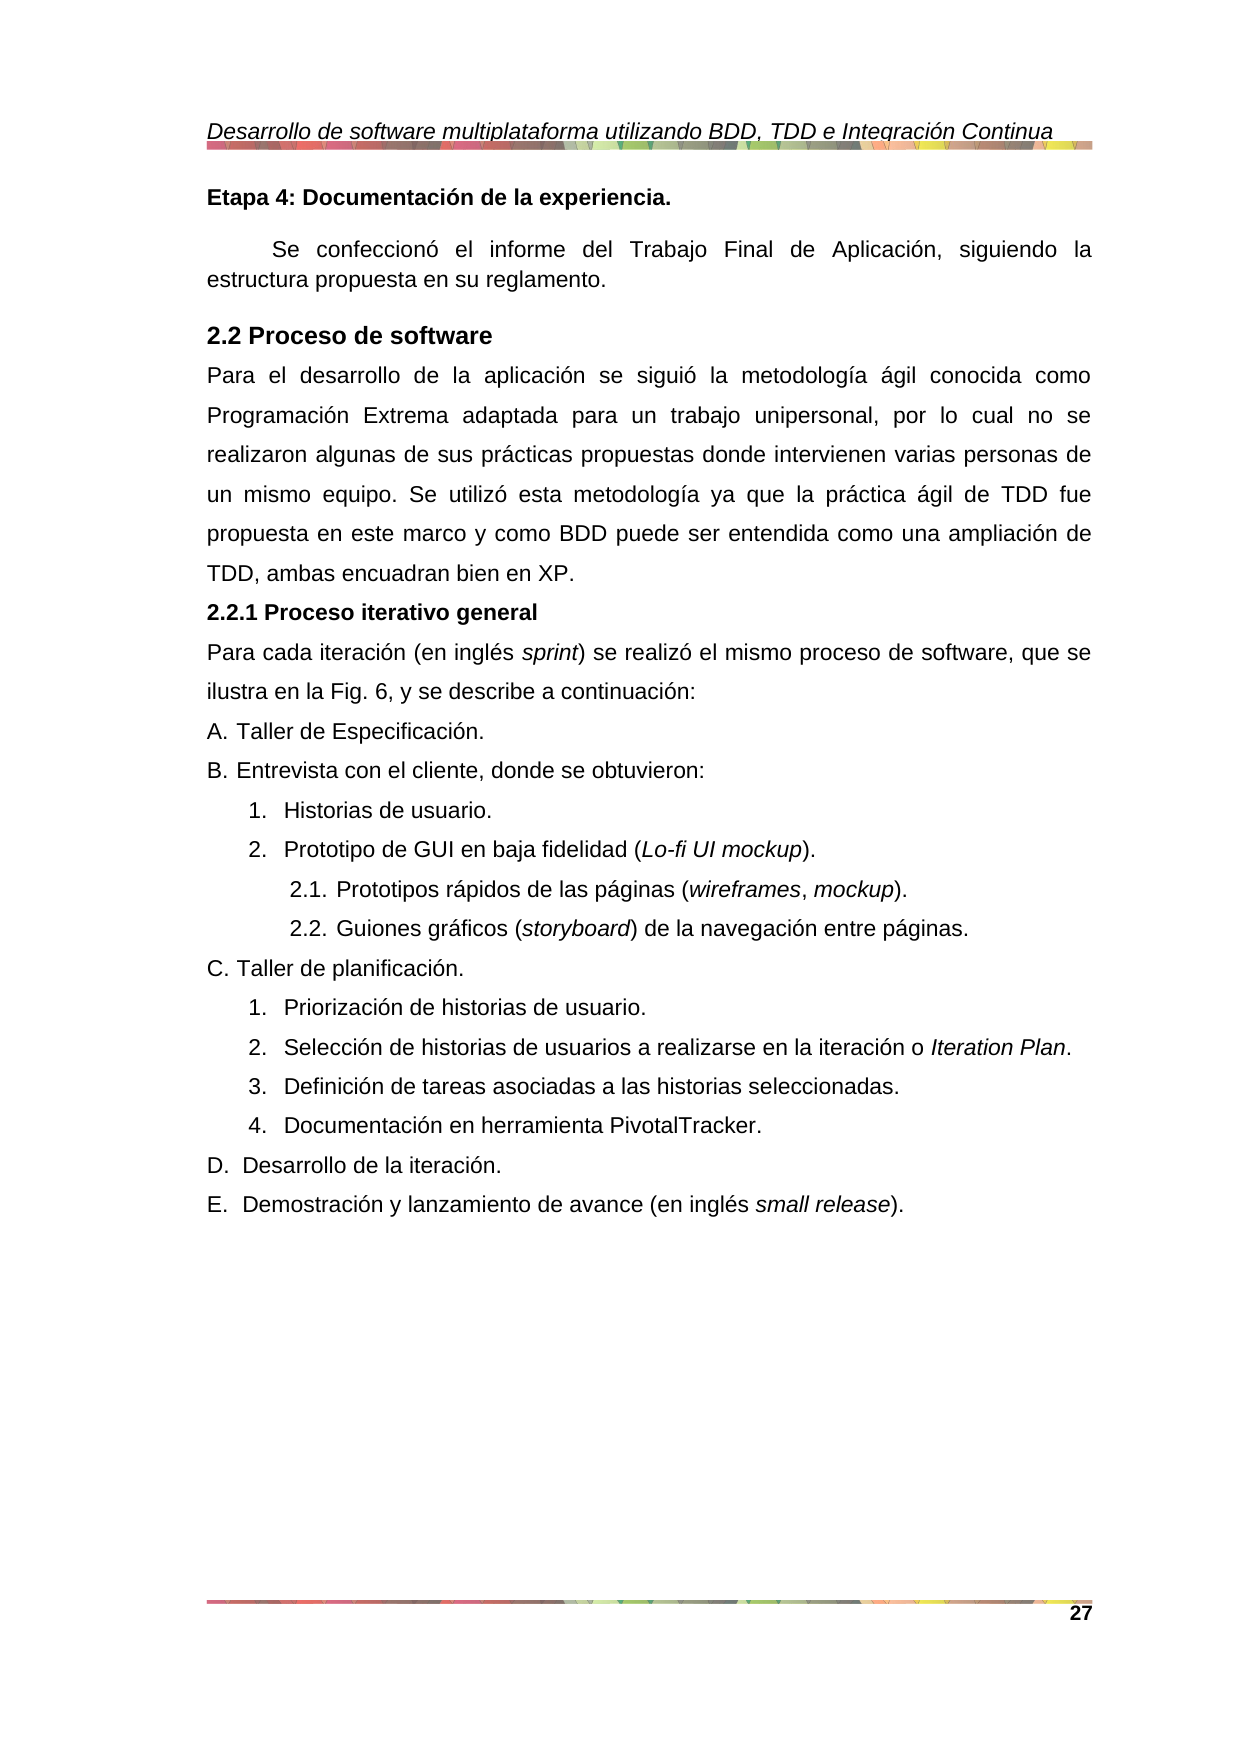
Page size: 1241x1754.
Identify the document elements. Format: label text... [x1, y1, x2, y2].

list Selección de historias de usuarios a realizarse en la iteración o Iteration Plan. [248, 1033, 1093, 1060]
subtitle 2.2 Proceso de software [207, 321, 1093, 350]
list Documentación en herramienta PivotalTracker. [248, 1112, 1093, 1139]
list Guiones gráficos (storyboard) de la navegación entre páginas. [289, 915, 1093, 941]
text Para el desarrollo de la aplicación se siguió la metodología ágil conocida como Programación Extrema adaptada para un trabajo unipersonal, por lo cual no se realizaron algunas de sus prácticas propuestas donde intervienen varias personas de un mismo equipo. Se utilizó esta metodología ya que la práctica ágil de TDD fue propuesta en este marco y como BDD puede ser entendida como una ampliación de TDD, ambas encuadran bien en XP. [207, 362, 1093, 586]
text Para cada iteración (en inglés sprint) se realizó el mismo proceso de software, que se ilustra en la Fig. 6, y se describe a continuación: [207, 639, 1093, 704]
list Prototipo de GUI en baja fidelidad (Lo-fi UI mockup). [248, 836, 1093, 862]
text 2.2.1 Proceso iterativo general [207, 599, 1093, 626]
list Prototipos rápidos de las páginas (wireframes, mockup). [289, 876, 1093, 902]
list Demostración y lanzamiento de avance (en inglés small release). [207, 1191, 1093, 1218]
list Historias de usuario. [248, 797, 1093, 823]
list Taller de planificación. [207, 954, 1093, 981]
list Taller de Especificación. [207, 718, 1093, 744]
list Priorización de historias de usuario. [248, 994, 1093, 1020]
text Se confeccionó el informe del Trabajo Final de Aplicación, siguiendo la estructura propuesta en su reglamento. [207, 236, 1093, 292]
subtitle Etapa 4: Documentación de la experiencia. [207, 184, 1093, 210]
list Desarrollo de la iteración. [207, 1152, 1093, 1178]
list Definición de tareas asociadas a las historias seleccionadas. [248, 1073, 1093, 1099]
list Entrevista con el cliente, donde se obtuvieron: [207, 757, 1093, 783]
